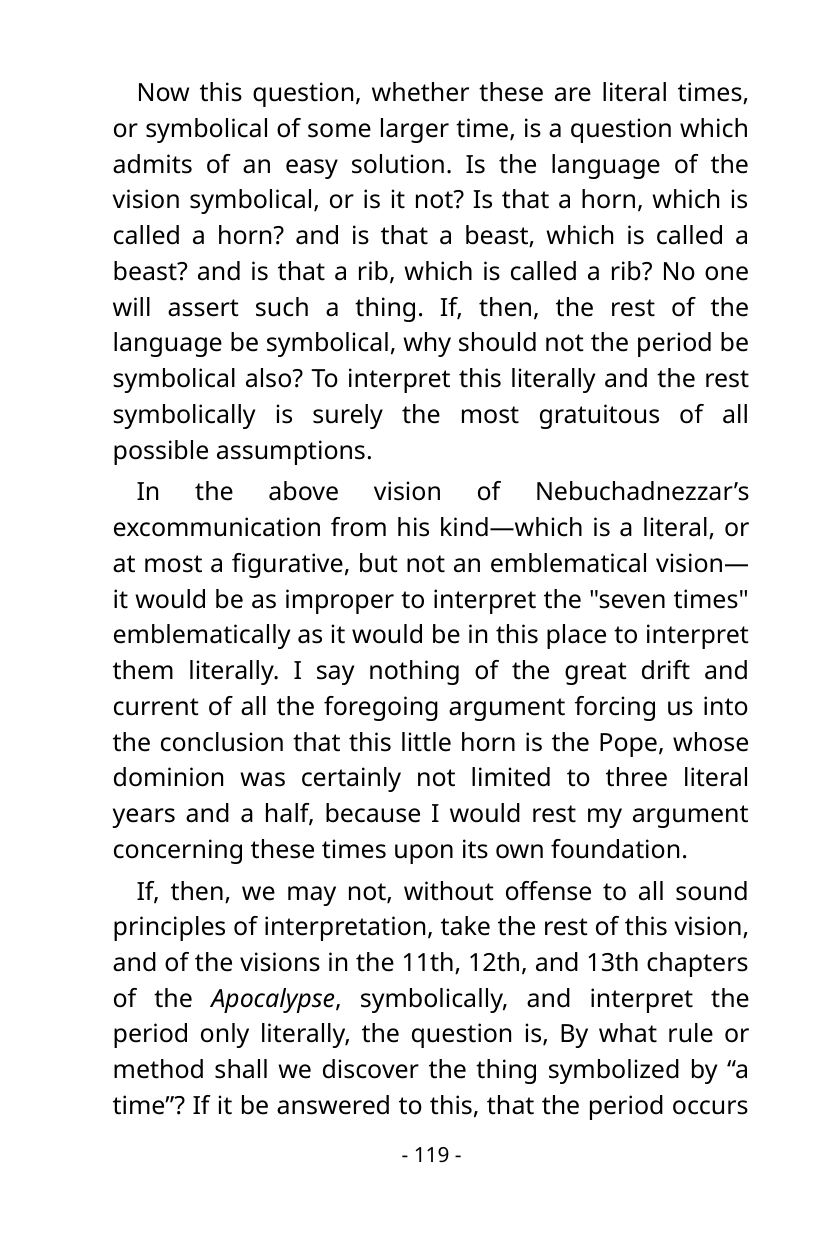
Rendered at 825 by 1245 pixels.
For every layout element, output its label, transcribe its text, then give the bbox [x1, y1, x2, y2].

text If, then, we may not, without offense to all sound principles of interpretation, take the rest of this vision, and of the visions in the 11th, 12th, and 13th chapters of the Apocalypse, symbolically, and interpret the period only literally, the question is, By what rule or method shall we discover the thing symbolized by “a time”? If it be answered to this, that the period occurs [112, 873, 750, 1122]
text Now this question, whether these are literal times, or symbolical of some larger time, is a question which admits of an easy solution. Is the language of the vision symbolical, or is it not? Is that a horn, which is called a horn? and is that a beast, which is called a beast? and is that a rib, which is called a rib? No one will assert such a thing. If, then, the rest of the language be symbolical, why should not the period be symbolical also? To interpret this literally and the rest symbolically is surely the most gratuitous of all possible assumptions. [112, 75, 750, 466]
text In the above vision of Nebuchadnezzar’s excommunication from his kind—which is a literal, or at most a figurative, but not an emblematical vision—it would be as improper to interpret the "seven times" emblematically as it would be in this place to interpret them literally. I say nothing of the great drift and current of all the foregoing argument forcing us into the conclusion that this little horn is the Pope, whose dominion was certainly not limited to three literal years and a half, because I would rest my argument concerning these times upon its own foundation. [112, 474, 750, 865]
